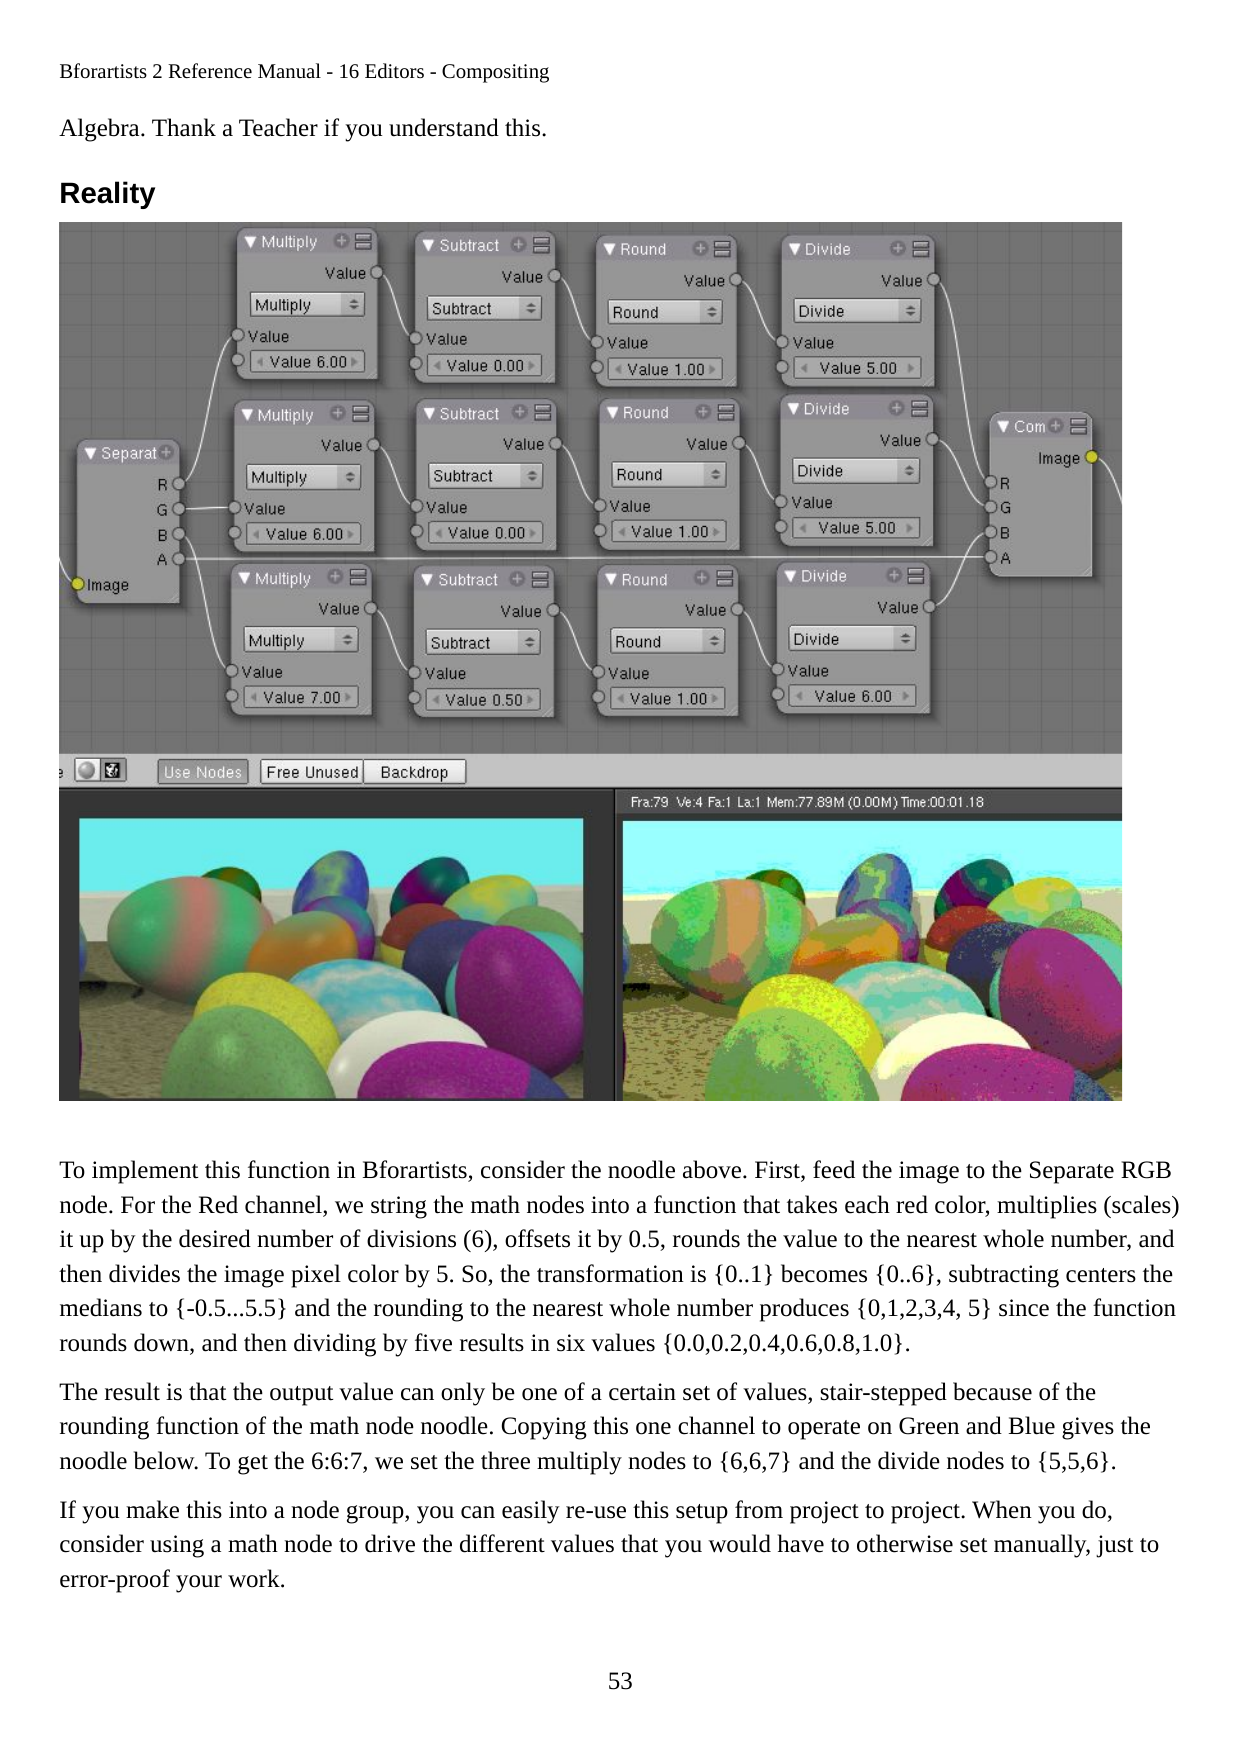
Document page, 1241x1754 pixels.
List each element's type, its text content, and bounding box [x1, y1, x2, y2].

text Algebra. Thank a Teacher if you understand this. [59, 113, 1181, 141]
text If you make this into a node group, you can easily re-use this setup from project to project. When you do, consider using a math node to drive the different values that you would have to otherwise set manually, just to error-proof your work. [59, 1495, 1181, 1593]
text The result is that the output value can only be one of a certain set of values, stair-stepped because of the rounding function of the math node noodle. Copying this one channel to operate on Green and Blue gives the noodle below. To get the 6:6:7, we set the three multiply nodes to {6,6,7} and the divide nodes to {5,5,6}. [59, 1377, 1181, 1474]
text To implement this function in Bforartists, consider the noodle above. First, feed the image to the Separate RGB node. For the Red channel, we string the math nodes into a function that takes each red color, multiplies (scales) it up by the desired number of divisions (6), offsets it by 0.5, rounds the value to the nearest whole number, and then divides the image pixel color by 5. So, the transformation is {0..1} becomes {0..6}, subtracting centers the medians to {-0.5...5.5} and the rounding to the nearest whole number produces {0,1,2,3,4, 5} since the function rounds down, and then dividing by five results in six values {0.0,0.2,0.4,0.6,0.8,1.0}. [59, 1155, 1181, 1357]
picture [59, 222, 1123, 1101]
subtitle Reality [59, 176, 1181, 210]
